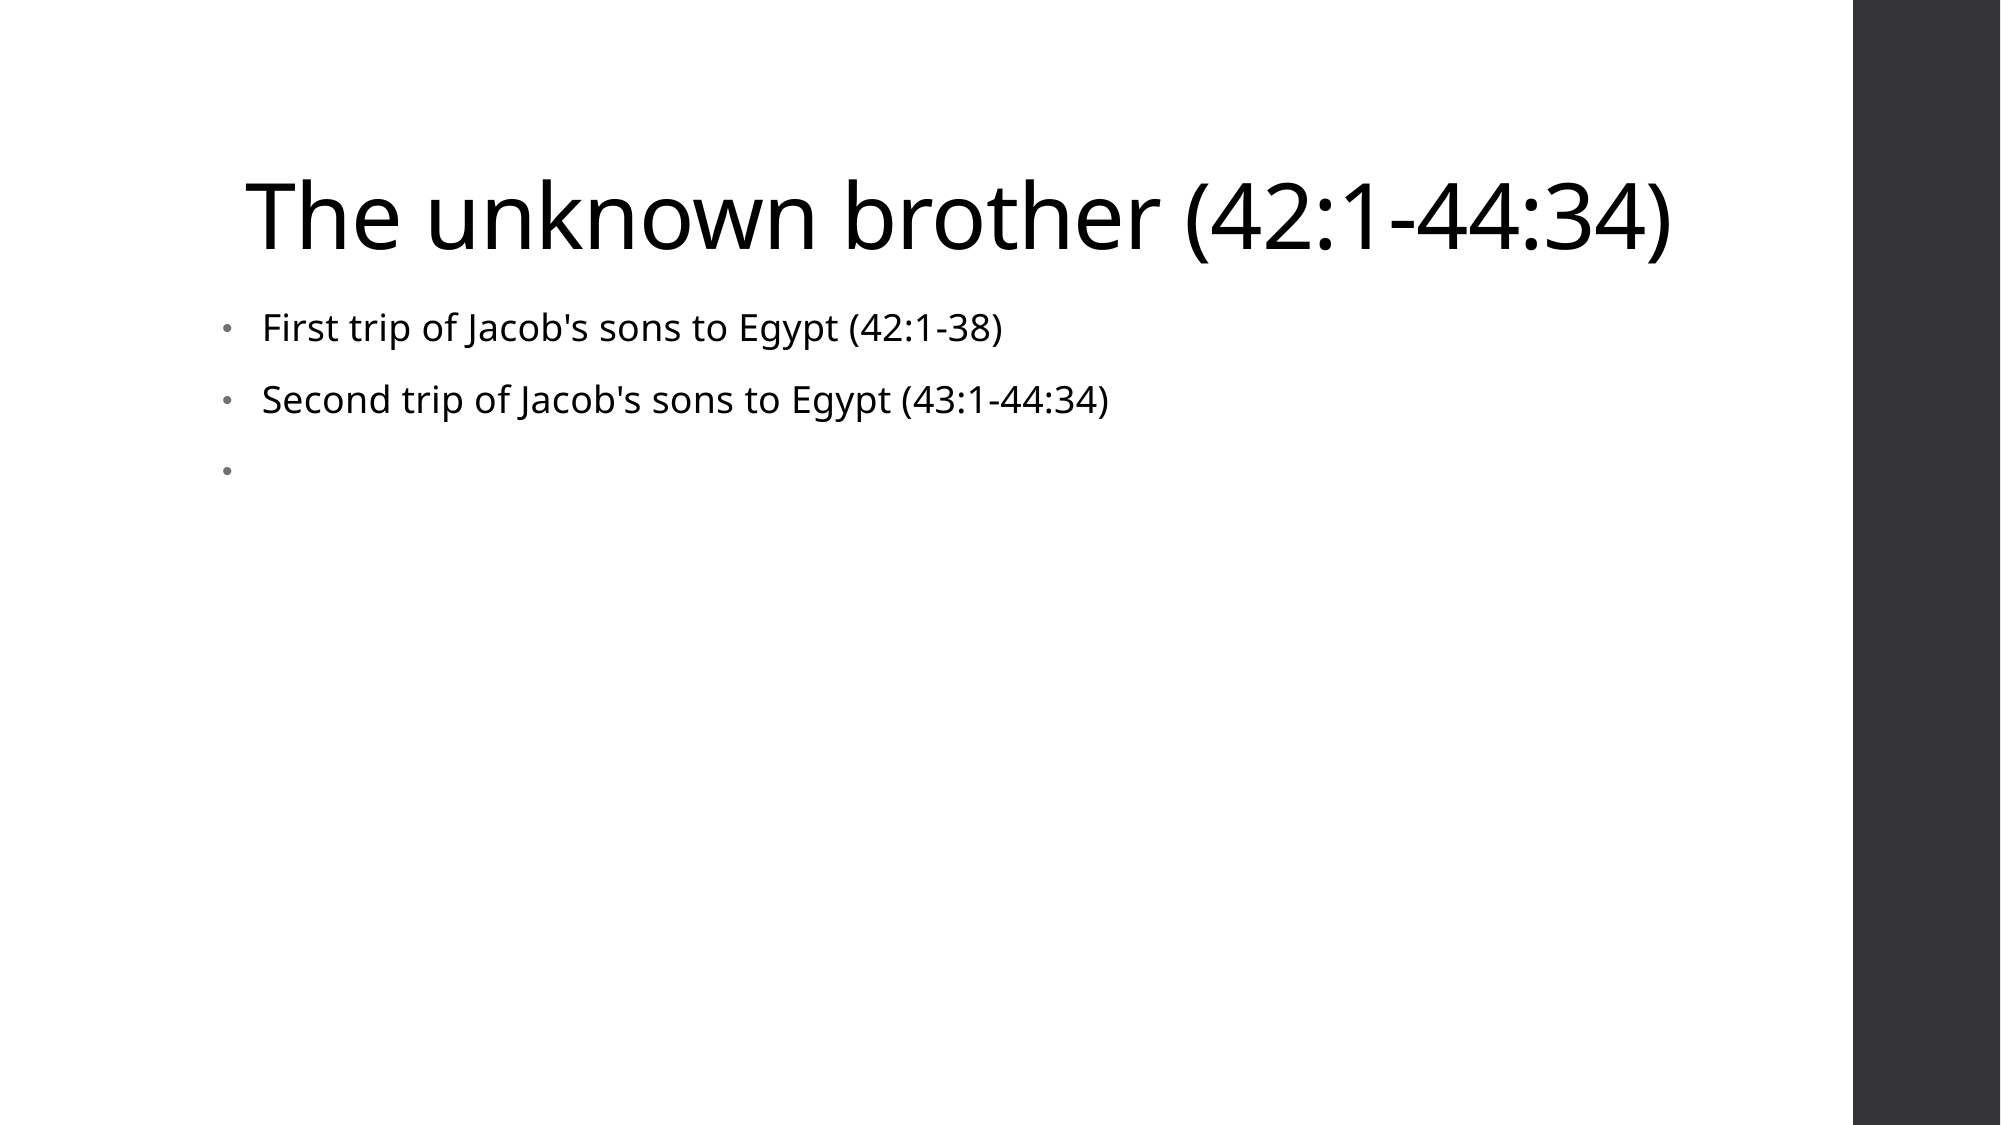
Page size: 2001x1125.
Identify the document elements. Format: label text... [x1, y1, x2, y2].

list First trip of Jacob's sons to Egypt (42:1-38) Second trip of Jacob's sons to Egypt (43:1-44:34) [206, 299, 1617, 1014]
title The unknown brother (42:1-44:34) [206, 60, 1797, 278]
